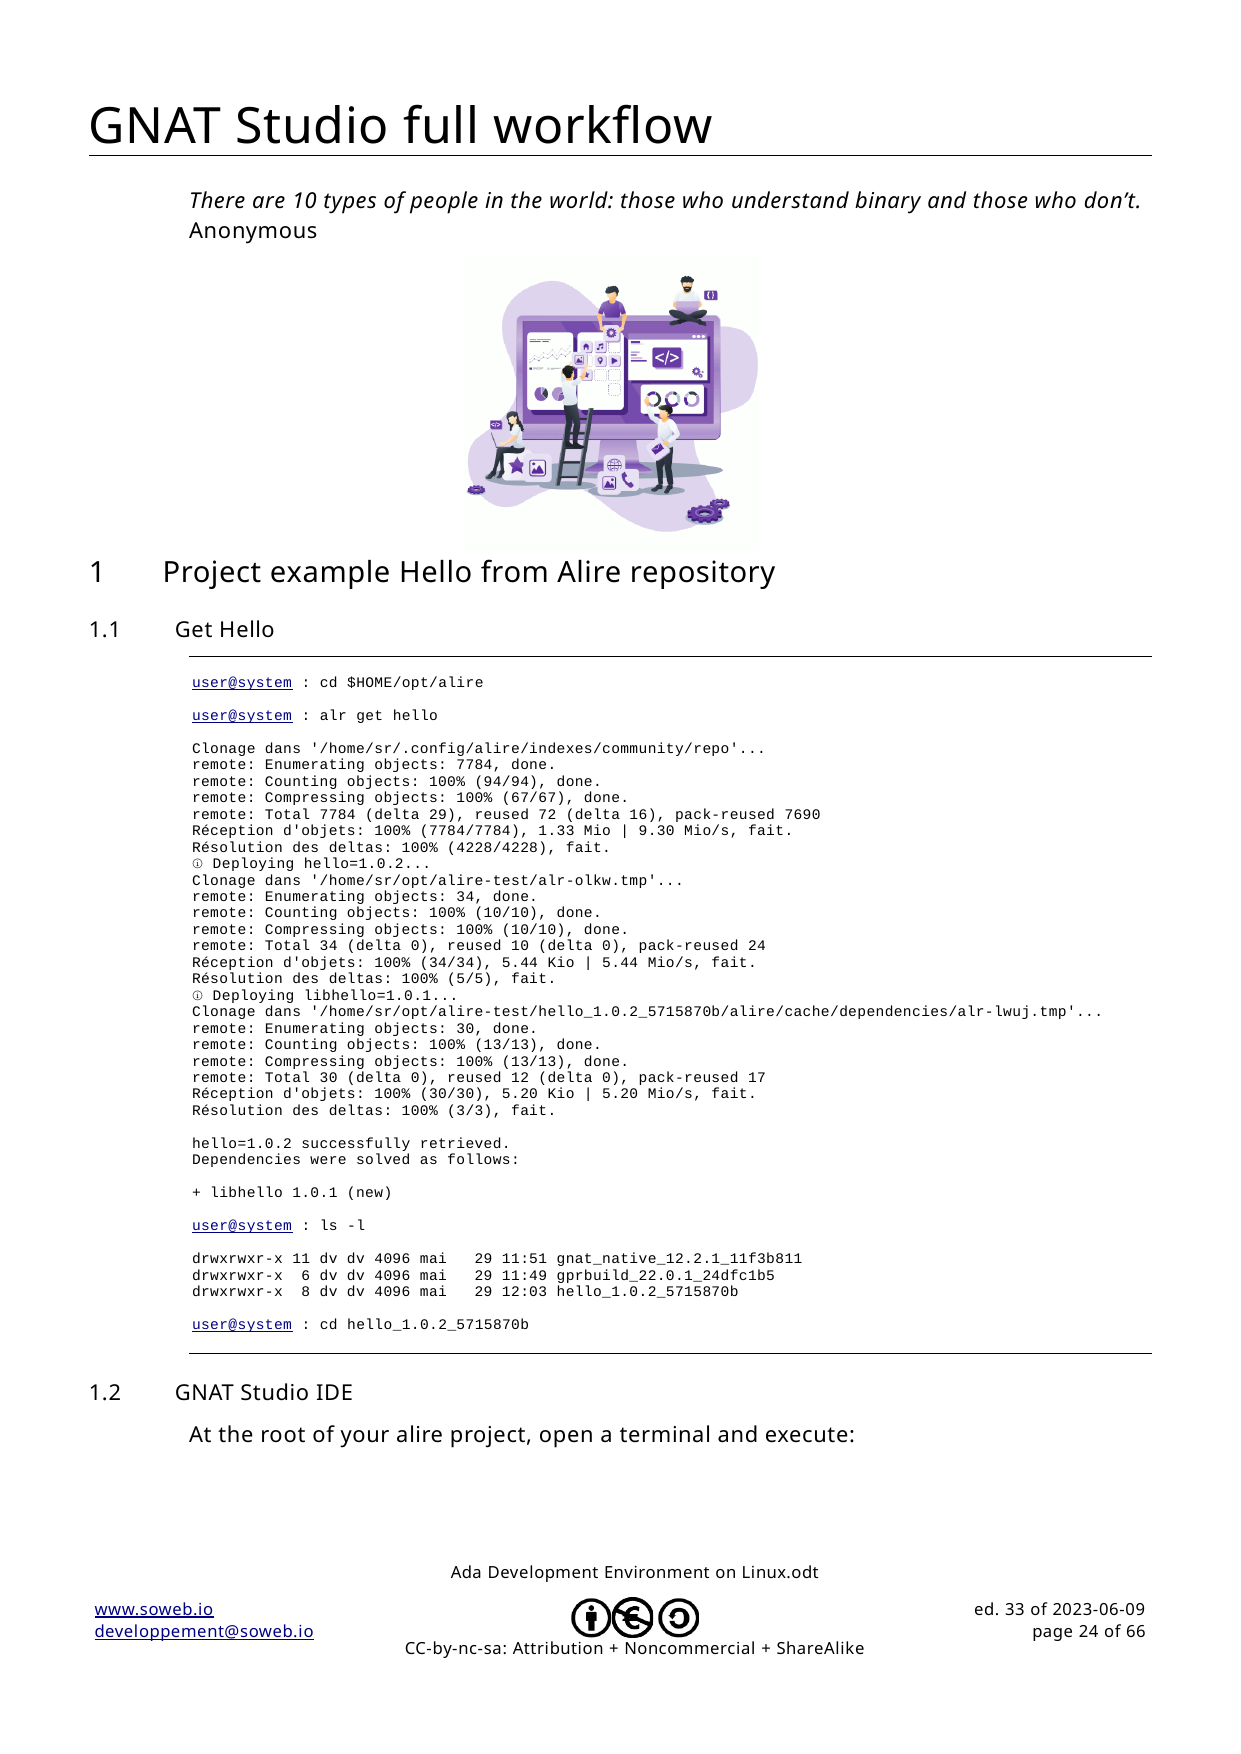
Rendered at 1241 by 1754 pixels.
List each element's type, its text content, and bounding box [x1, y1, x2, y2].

list remote: Counting objects: 100% (10/10), done. [189, 903, 1152, 919]
list remote: Total 30 (delta 0), reused 12 (delta 0), pack-reused 17 [189, 1067, 1152, 1084]
text Anonymous [189, 215, 1152, 245]
list Réception d'objets: 100% (30/30), 5.20 Kio | 5.20 Mio/s, fait. [189, 1084, 1152, 1100]
list remote: Counting objects: 100% (13/13), done. [189, 1034, 1152, 1051]
list remote: Total 7784 (delta 29), reused 72 (delta 16), pack-reused 7690 [189, 804, 1152, 821]
list remote: Compressing objects: 100% (10/10), done. [189, 919, 1152, 936]
list Résolution des deltas: 100% (3/3), fait. [189, 1100, 1152, 1120]
list ⓘ Deploying hello=1.0.2... [189, 853, 1152, 870]
list user@system : cd $HOME/opt/alire user@system : alr get hello Clonage dans '/home/sr/.config/alire/indexes/community/repo'... [189, 657, 1152, 755]
list hello=1.0.2 successfully retrieved. [189, 1133, 1152, 1150]
picture [464, 255, 760, 552]
list remote: Enumerating objects: 34, done. [189, 886, 1152, 903]
list Clonage dans '/home/sr/opt/alire-test/alr-olkw.tmp'... [189, 870, 1152, 886]
list drwxrwxr-x 8 dv dv 4096 mai 29 12:03 hello_1.0.2_5715870b [189, 1281, 1152, 1301]
list remote: Enumerating objects: 7784, done. [189, 755, 1152, 771]
list Clonage dans '/home/sr/opt/alire-test/hello_1.0.2_5715870b/alire/cache/dependencies/alr-lwuj.tmp'... [189, 1002, 1152, 1018]
list remote: Total 34 (delta 0), reused 10 (delta 0), pack-reused 24 [189, 936, 1152, 952]
list remote: Enumerating objects: 30, done. [189, 1018, 1152, 1034]
text At the root of your alire project, open a terminal and execute: [189, 1419, 1152, 1449]
list remote: Compressing objects: 100% (13/13), done. [189, 1051, 1152, 1067]
list user@system : cd hello_1.0.2_5715870b [189, 1314, 1152, 1353]
list remote: Counting objects: 100% (94/94), done. [189, 771, 1152, 788]
subtitle GNAT Studio full workflow [88, 88, 1152, 155]
subtitle Project example Hello from Alire repository [88, 552, 1152, 591]
list remote: Compressing objects: 100% (67/67), done. [189, 788, 1152, 804]
subtitle Get Hello [88, 614, 1152, 644]
list drwxrwxr-x 6 dv dv 4096 mai 29 11:49 gprbuild_22.0.1_24dfc1b5 [189, 1265, 1152, 1281]
list ⓘ Deploying libhello=1.0.1... [189, 985, 1152, 1002]
list + libhello 1.0.1 (new) [189, 1183, 1152, 1202]
subtitle GNAT Studio IDE [88, 1377, 1152, 1407]
text There are 10 types of people in the world: those who understand binary and those who don’t. [189, 185, 1152, 215]
picture [657, 1597, 699, 1638]
list drwxrwxr-x 11 dv dv 4096 mai 29 11:51 gnat_native_12.2.1_11f3b811 [189, 1248, 1152, 1265]
list Dependencies were solved as follows: [189, 1150, 1152, 1169]
picture [570, 1597, 654, 1638]
list user@system : ls -l [189, 1216, 1152, 1235]
list Réception d'objets: 100% (34/34), 5.44 Kio | 5.44 Mio/s, fait. [189, 952, 1152, 969]
list Réception d'objets: 100% (7784/7784), 1.33 Mio | 9.30 Mio/s, fait. [189, 821, 1152, 837]
list Résolution des deltas: 100% (4228/4228), fait. [189, 837, 1152, 853]
list Résolution des deltas: 100% (5/5), fait. [189, 969, 1152, 985]
